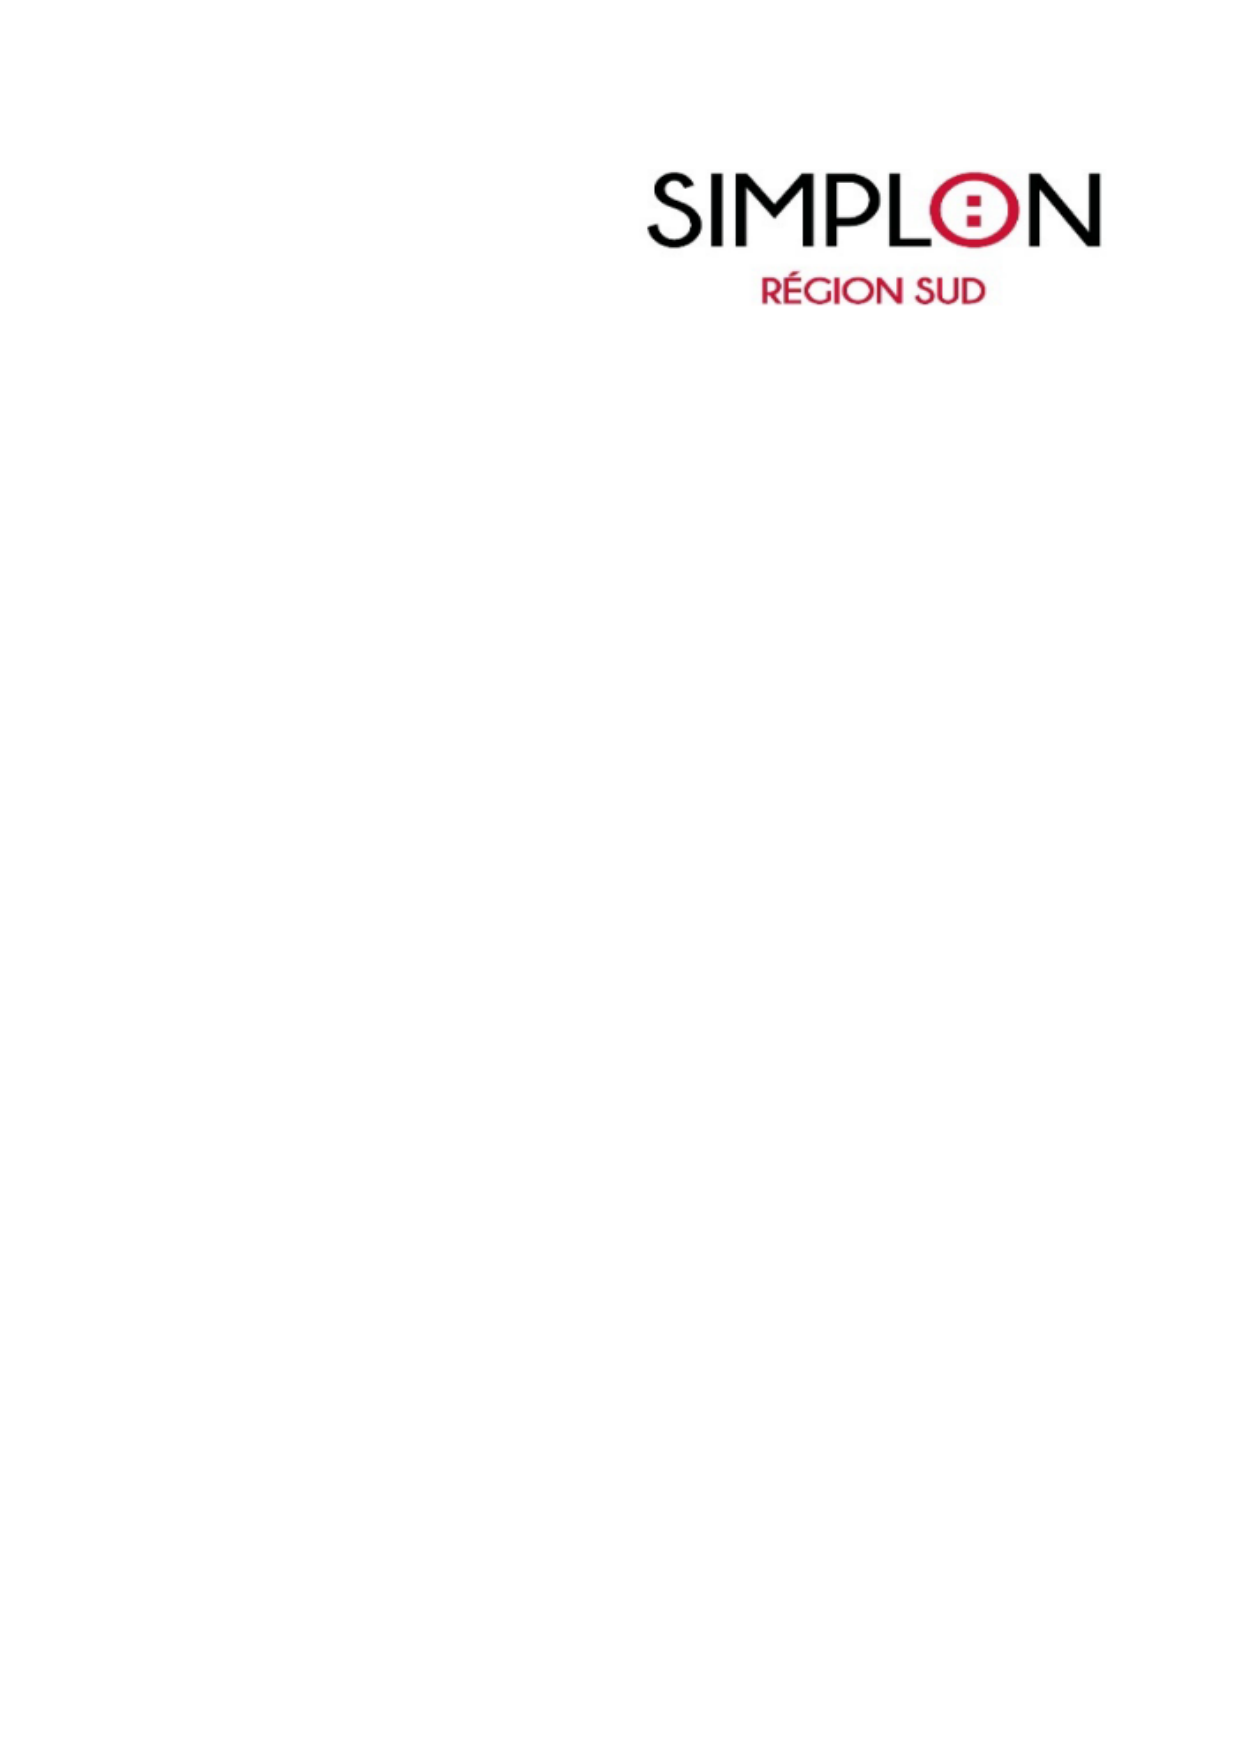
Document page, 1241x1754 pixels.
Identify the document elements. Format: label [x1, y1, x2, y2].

picture [639, 141, 1114, 315]
